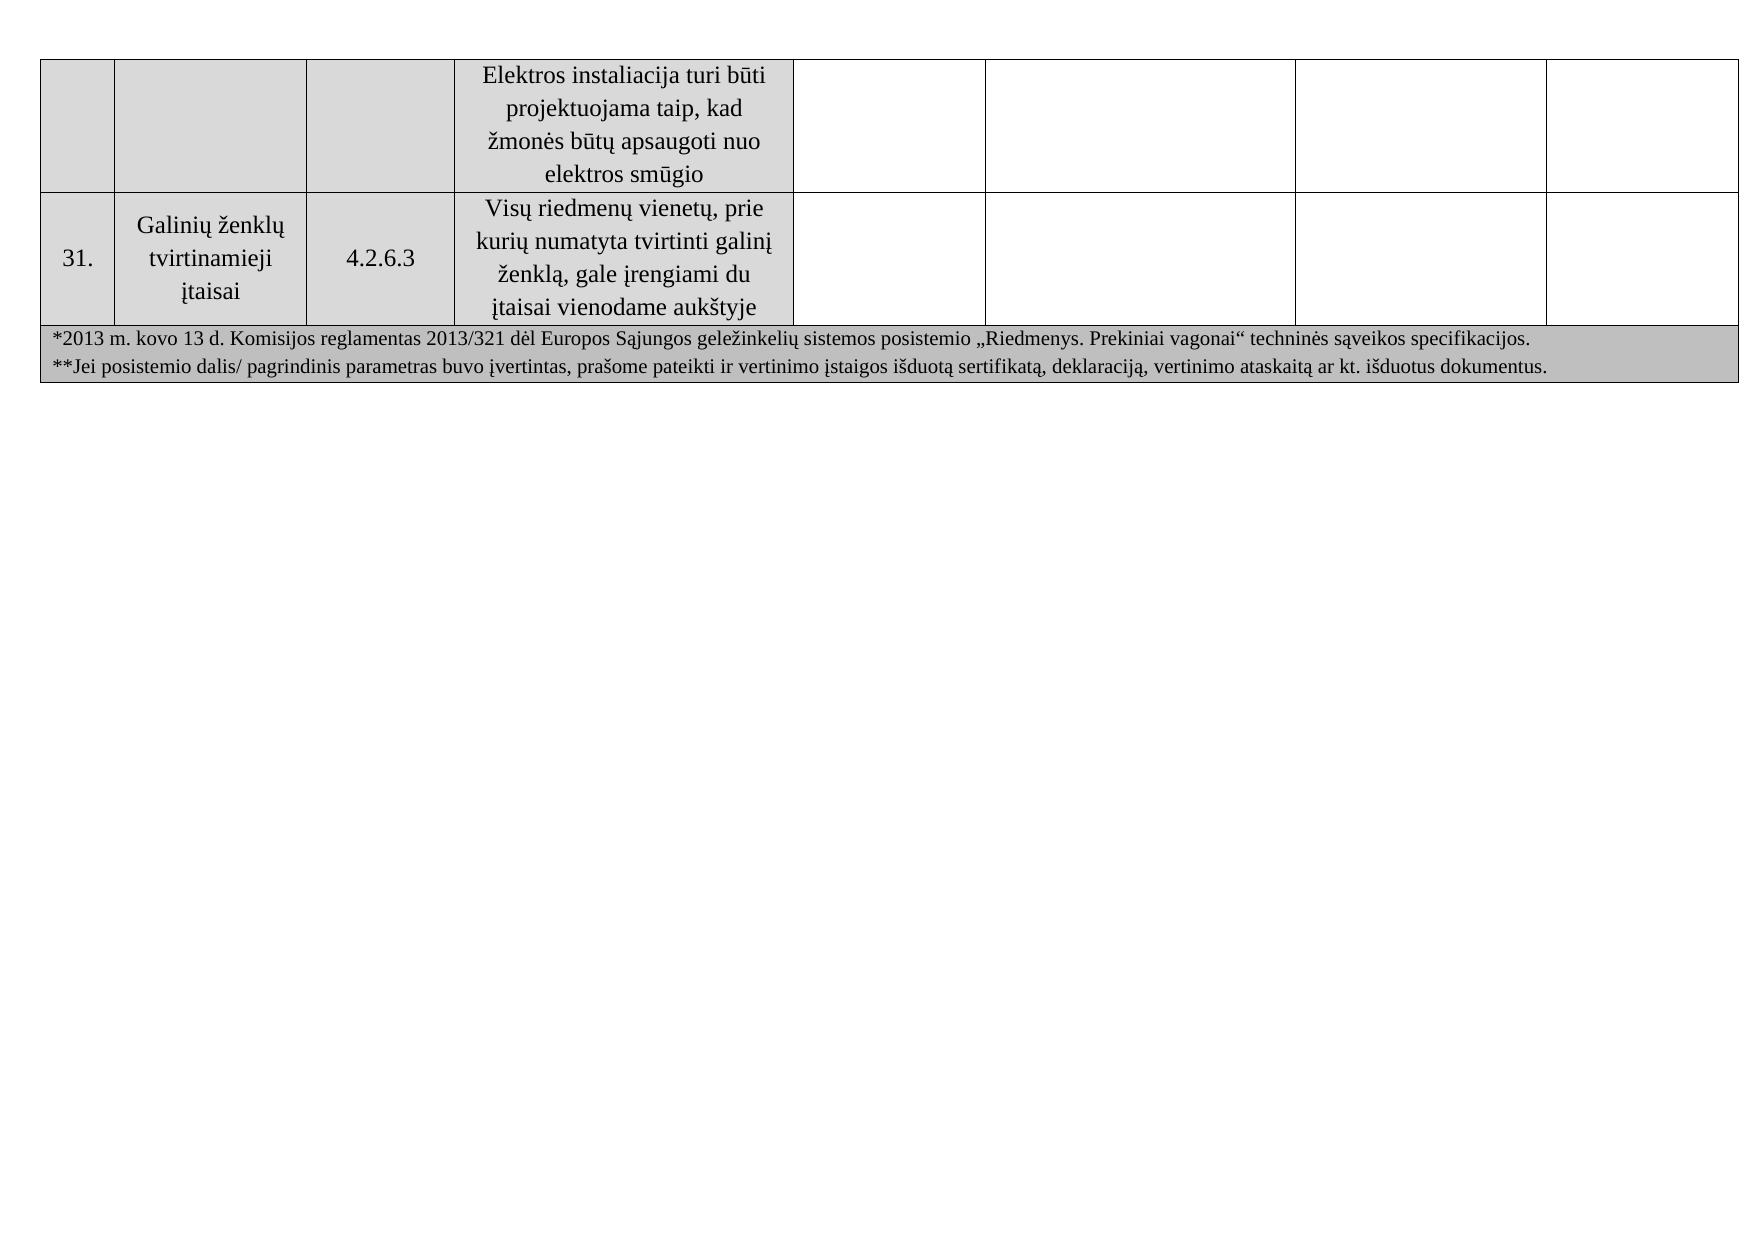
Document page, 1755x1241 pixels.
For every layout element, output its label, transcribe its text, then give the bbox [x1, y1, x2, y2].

table_cell [794, 60, 985, 192]
table_cell [1547, 60, 1738, 192]
table_cell [1547, 193, 1738, 325]
table_cell [986, 60, 1295, 192]
table_cell Elektros instaliacija turi būti projektuojama taip, kad žmonės būtų apsaugoti nuo elektros smūgio [455, 60, 793, 192]
table_cell [986, 193, 1295, 325]
table_cell [115, 60, 306, 192]
table_cell Visų riedmenų vienetų, prie kurių numatyta tvirtinti galinį ženklą, gale įrengiami du įtaisai vienodame aukštyje [455, 193, 793, 325]
table_cell [1296, 193, 1546, 325]
table_cell 31. [41, 193, 114, 325]
table_cell *2013 m. kovo 13 d. Komisijos reglamentas 2013/321 dėl Europos Sąjungos geležinkelių sistemos posistemio „Riedmenys. Prekiniai vagonai“ techninės sąveikos specifikacijos. **Jei posistemio dalis/ pagrindinis parametras buvo įvertintas, prašome pateikti ir vertinimo įstaigos išduotą sertifikatą, deklaraciją, vertinimo ataskaitą ar kt. išduotus dokumentus. [41, 326, 1738, 382]
table_cell [41, 60, 114, 192]
table_cell 4.2.6.3 [307, 193, 454, 325]
table_cell [1296, 60, 1546, 192]
table_cell [794, 193, 985, 325]
table_cell Galinių ženklų tvirtinamieji įtaisai [115, 193, 306, 325]
table_cell [307, 60, 454, 192]
